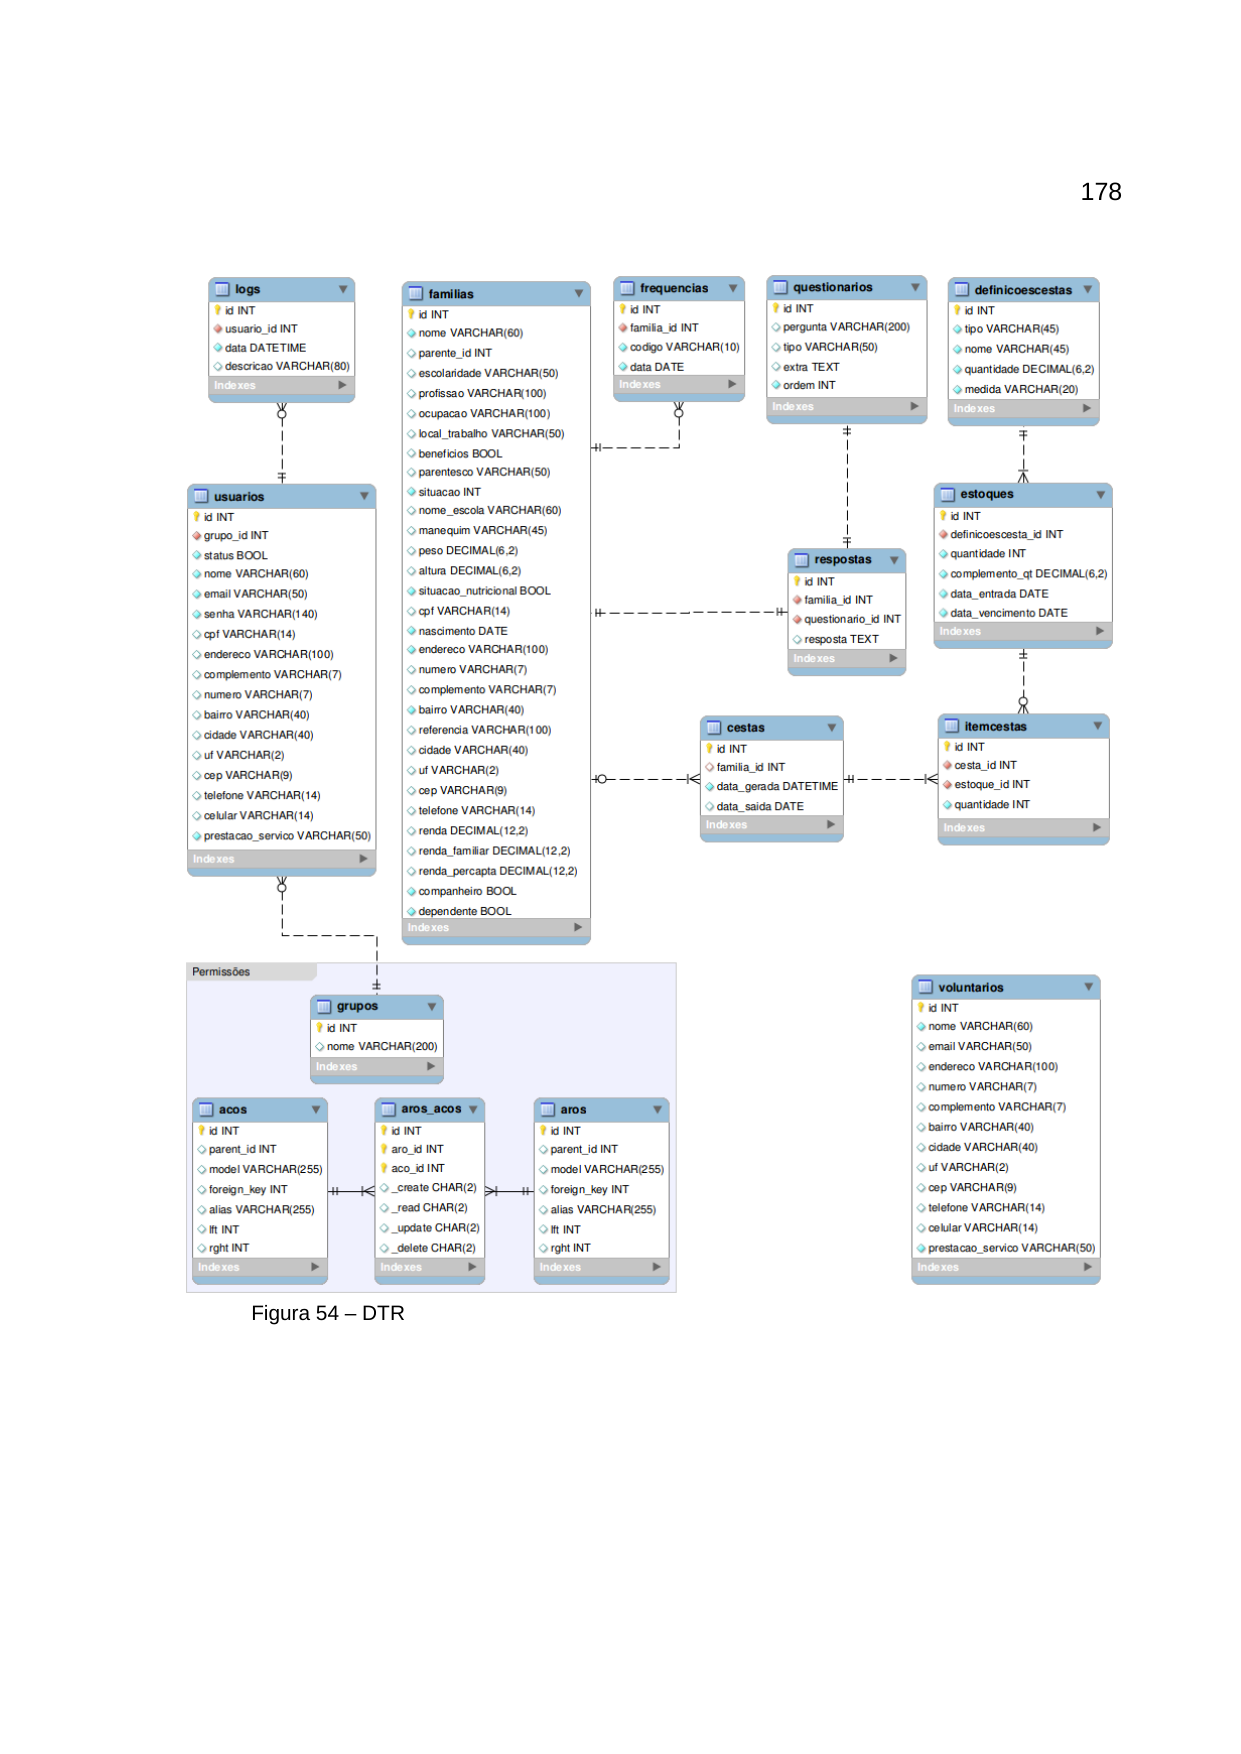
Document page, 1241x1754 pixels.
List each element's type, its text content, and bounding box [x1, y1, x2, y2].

picture [177, 265, 1123, 1302]
text Figura 54 – DTR [177, 1302, 1122, 1325]
